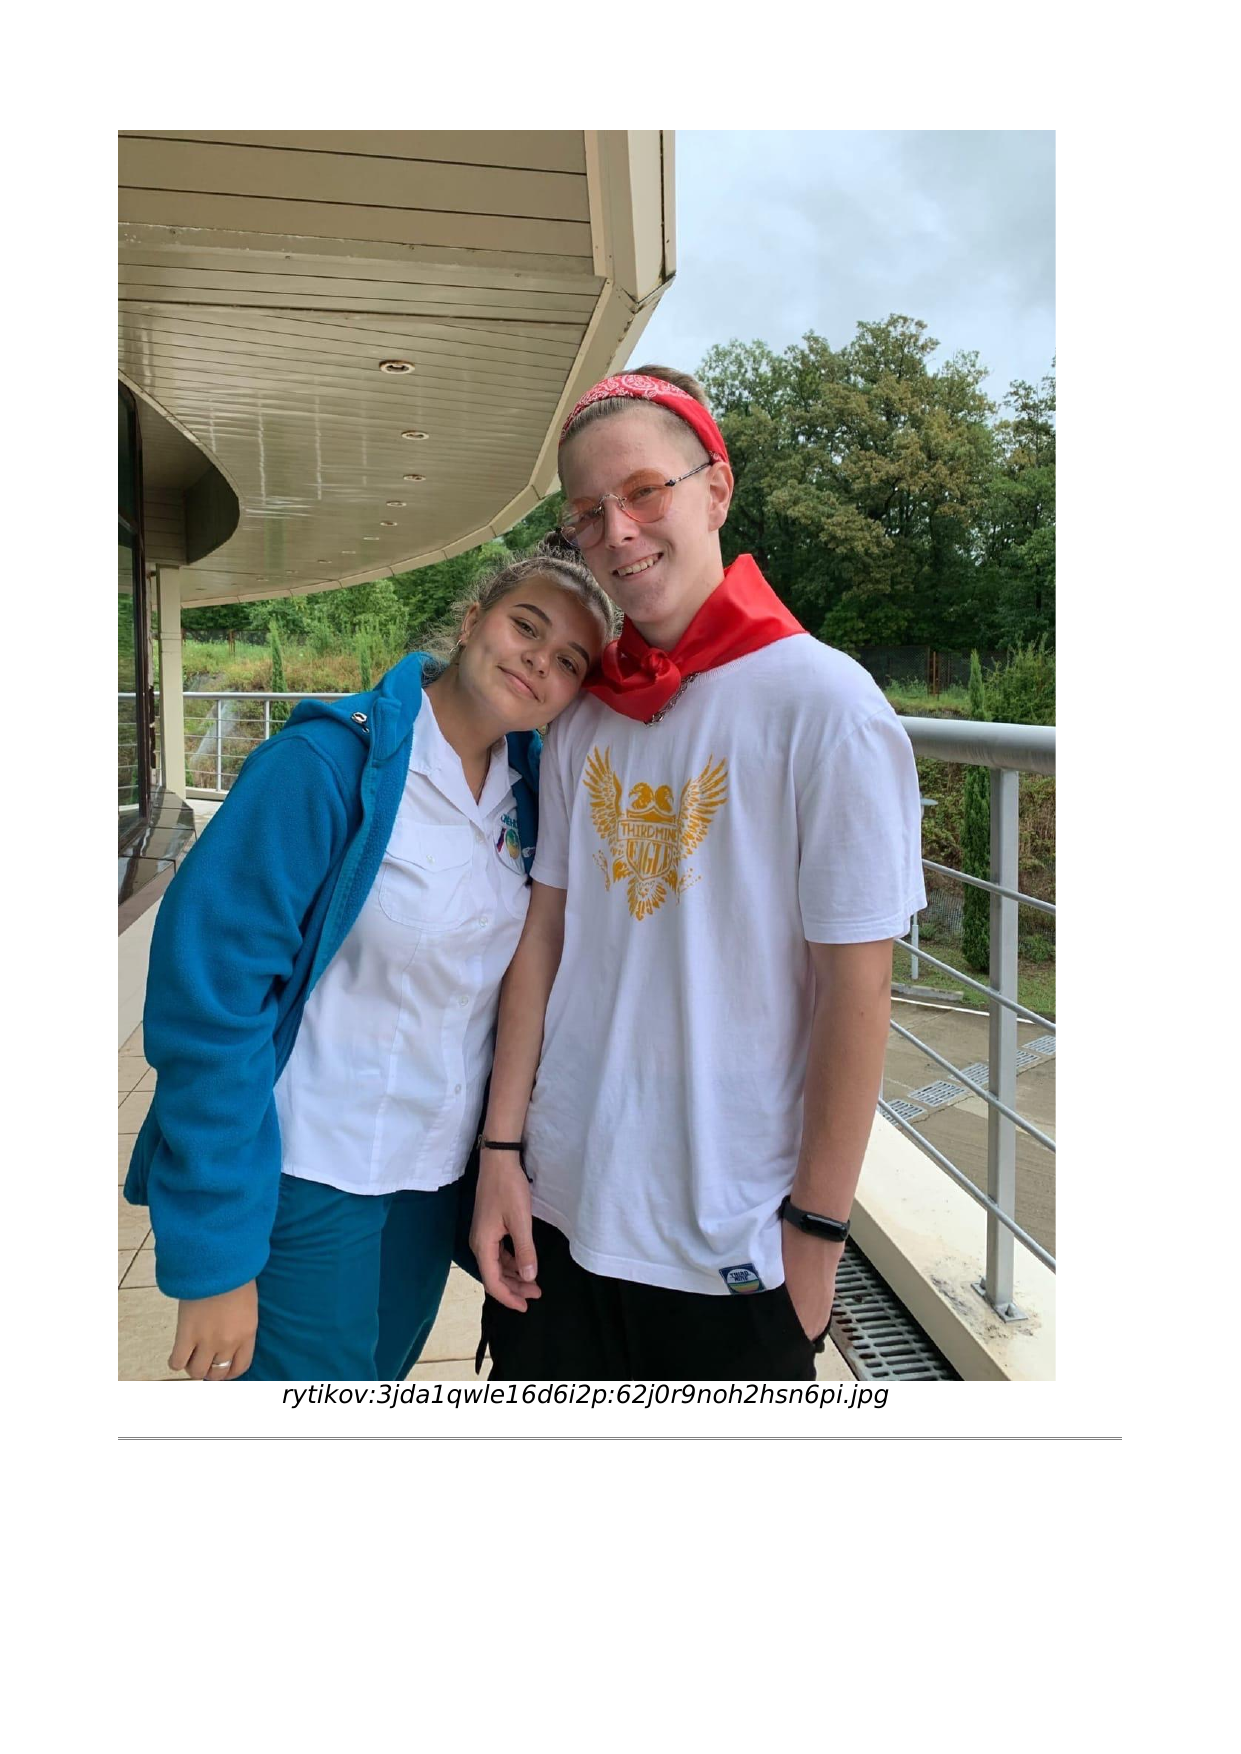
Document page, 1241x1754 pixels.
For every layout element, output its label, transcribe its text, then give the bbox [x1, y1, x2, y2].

text rytikov:3jda1qwle16d6i2p:62j0r9noh2hsn6pi.jpg [118, 1381, 1056, 1410]
picture [404, 1246, 422, 1284]
picture [118, 130, 1056, 1381]
picture [379, 1311, 390, 1315]
picture [321, 1208, 334, 1216]
picture [372, 1341, 379, 1358]
picture [424, 1317, 431, 1324]
picture [376, 1222, 390, 1297]
picture [403, 1327, 421, 1362]
picture [261, 1272, 269, 1277]
picture [379, 1199, 387, 1209]
